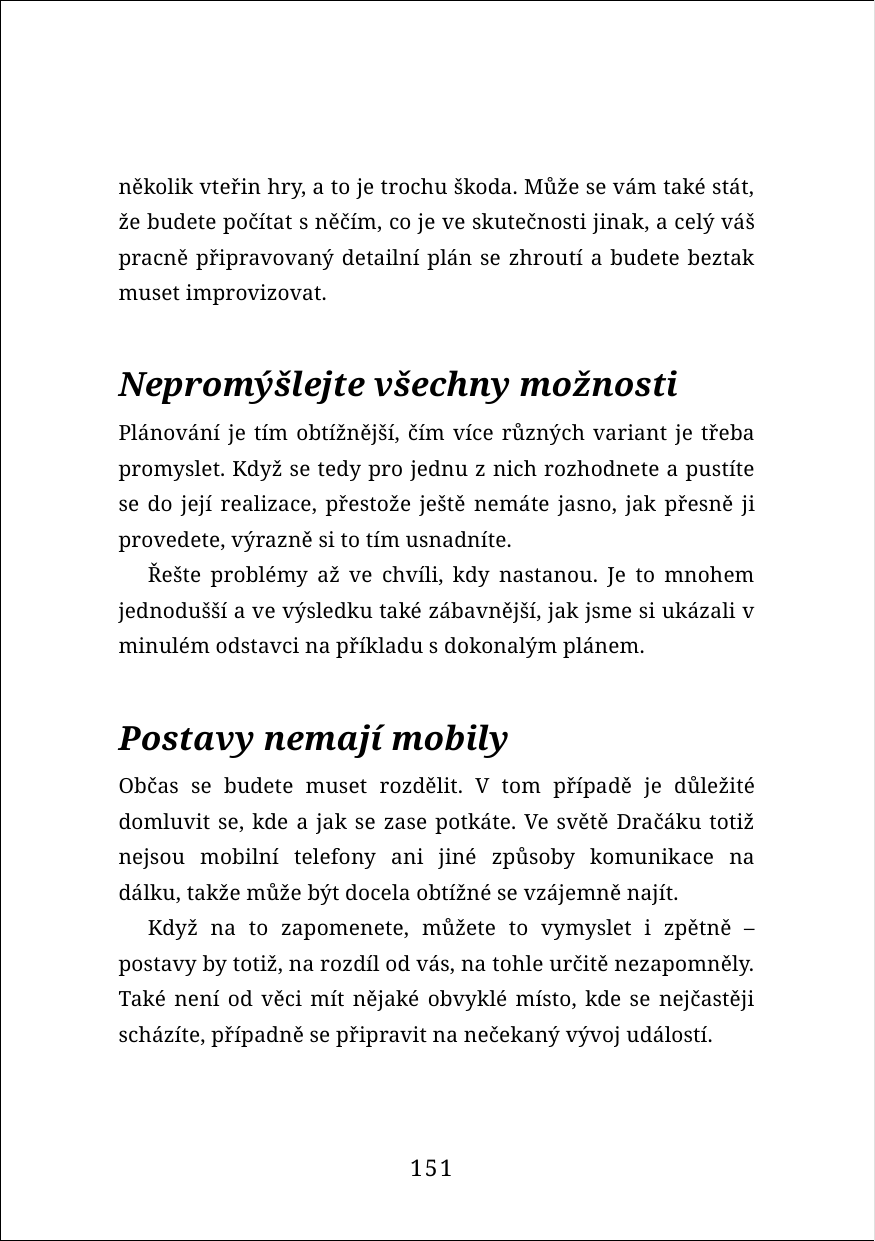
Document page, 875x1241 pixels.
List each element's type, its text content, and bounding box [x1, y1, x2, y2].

text Občas se budete muset rozdělit. V tom případě je důležité domluvit se, kde a jak se zase potkáte. Ve světě Dračáku totiž nejsou mobilní telefony ani jiné způsoby komunikace na dálku, takže může být docela obtížné se vzájemně najít. Když na to zapomenete, můžete to vymyslet i zpětně – postavy by totiž, na rozdíl od vás, na tohle určitě nezapomněly. Také není od věci mít nějaké obvyklé místo, kde se nejčastěji scházíte, případně se připravit na nečekaný vývoj událostí. [118, 771, 756, 1048]
text Plánování je tím obtížnější, čím více různých variant je třeba promyslet. Když se tedy pro jednu z nich rozhodnete a pustíte se do její realizace, přestože ještě nemáte jasno, jak přesně ji provedete, výrazně si to tím usnadníte. Řešte problémy až ve chvíli, kdy nastanou. Je to mnohem jednodušší a ve výsledku také zábavnější, jak jsme si ukázali v minulém odstavci na příkladu s dokonalým plánem. [118, 418, 756, 660]
text několik vteřin hry, a to je trochu škoda. Může se vám také stát, že budete počítat s něčím, co je ve skutečnosti jinak, a celý váš pracně připravovaný detailní plán se zhroutí a budete beztak muset improvizovat. [118, 172, 756, 307]
subtitle Postavy nemají mobily [118, 714, 756, 760]
subtitle Nepromýšlejte všechny možnosti [118, 361, 756, 407]
